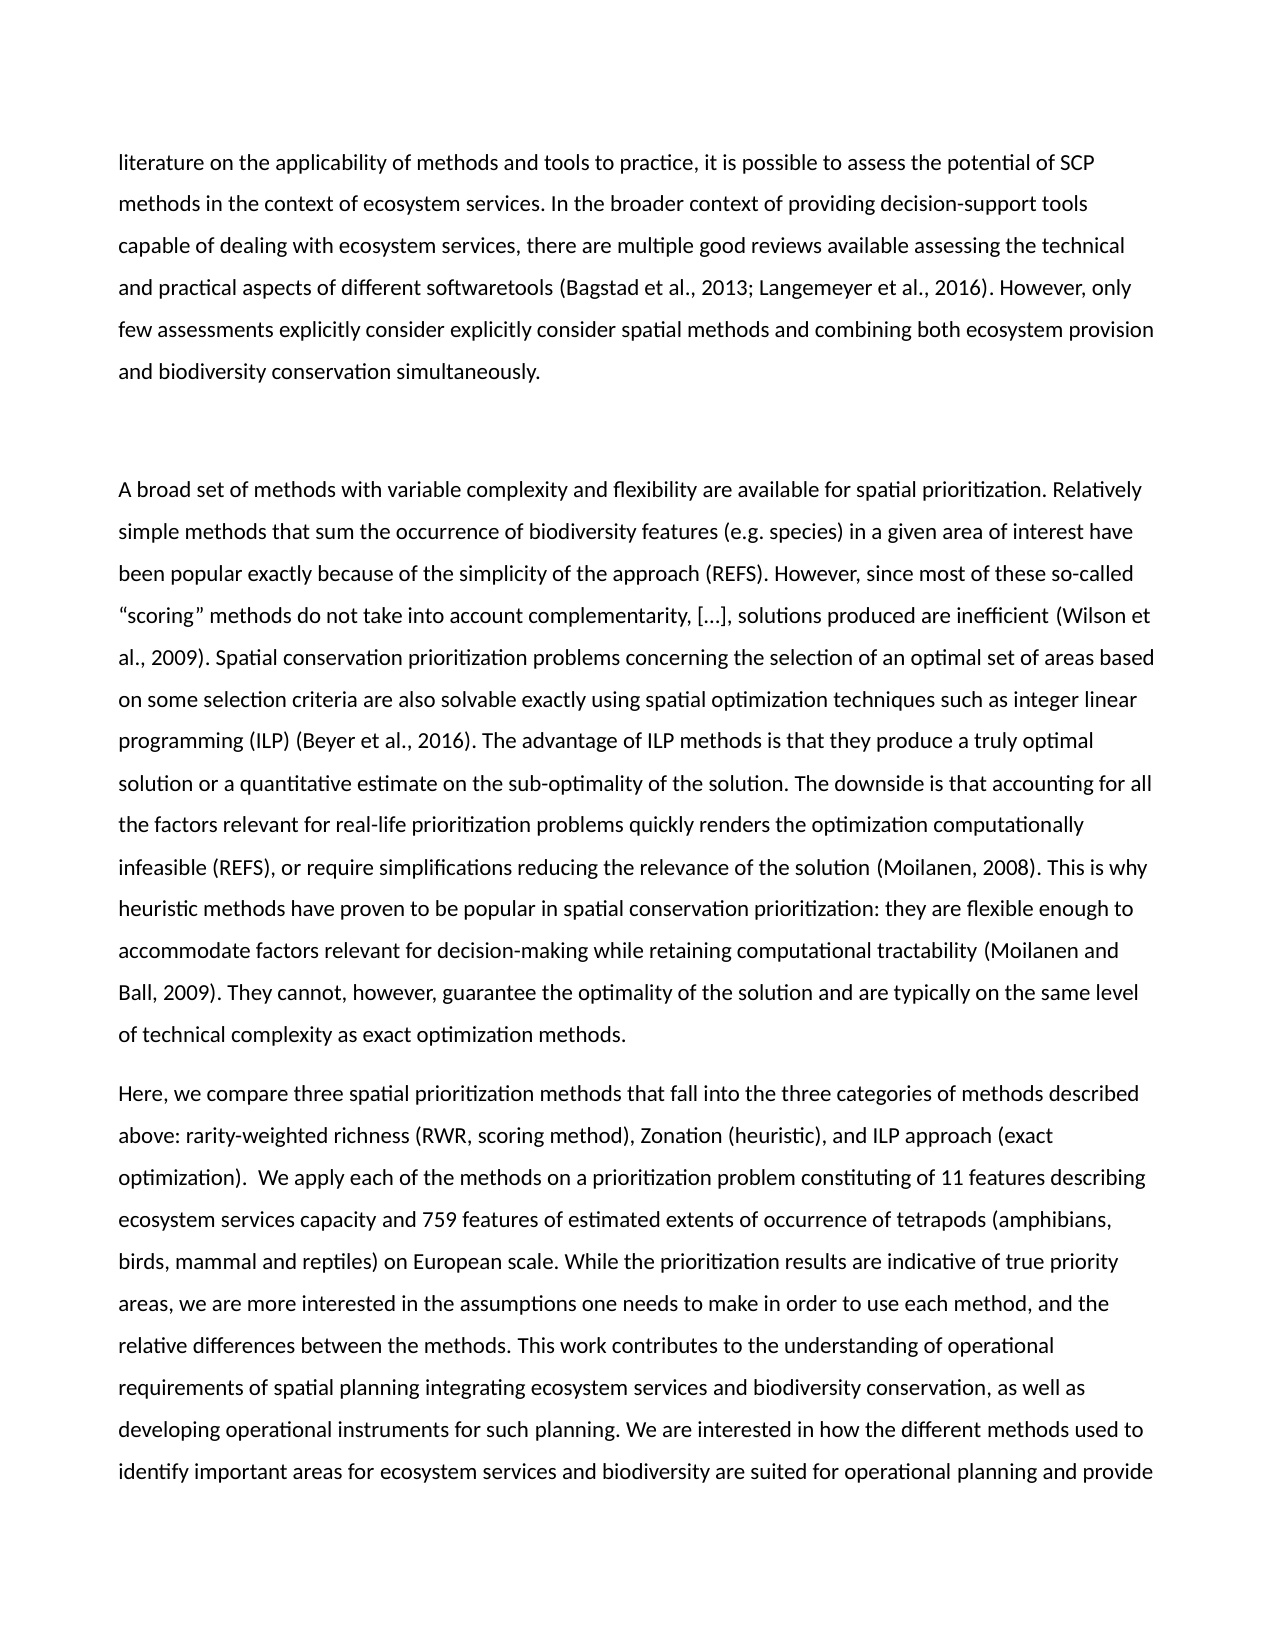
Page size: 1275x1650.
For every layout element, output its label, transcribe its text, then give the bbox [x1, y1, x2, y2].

text A broad set of methods with variable complexity and flexibility are available for spatial prioritization. Relatively simple methods that sum the occurrence of biodiversity features (e.g. species) in a given area of interest have been popular exactly because of the simplicity of the approach (REFS). However, since most of these so-called “scoring” methods do not take into account complementarity, […], solutions produced are inefficient (Wilson et al., 2009)⁠. Spatial conservation prioritization problems concerning the selection of an optimal set of areas based on some selection criteria are also solvable exactly using spatial optimization techniques such as integer linear programming (ILP) (Beyer et al., 2016)⁠. The advantage of ILP methods is that they produce a truly optimal solution or a quantitative estimate on the sub-optimality of the solution. The downside is that accounting for all the factors relevant for real-life prioritization problems quickly renders the optimization computationally infeasible (REFS), or require simplifications reducing the relevance of the solution (Moilanen, 2008)⁠. This is why heuristic methods have proven to be popular in spatial conservation prioritization: they are flexible enough to accommodate factors relevant for decision-making while retaining computational tractability (Moilanen and Ball, 2009)⁠. They cannot, however, guarantee the optimality of the solution and are typically on the same level of technical complexity as exact optimization methods. [118, 475, 1157, 1048]
text Here, we compare three spatial prioritization methods that fall into the three categories of methods described above: rarity-weighted richness (RWR, scoring method), Zonation (heuristic), and ILP approach (exact optimization). We apply each of the methods on a prioritization problem constituting of 11 features describing ecosystem services capacity and 759 features of estimated extents of occurrence of tetrapods (amphibians, birds, mammal and reptiles) on European scale. While the prioritization results are indicative of true priority areas, we are more interested in the assumptions one needs to make in order to use each method, and the relative differences between the methods. This work contributes to the understanding of operational requirements of spatial planning integrating ecosystem services and biodiversity conservation, as well as developing operational instruments for such planning. We are interested in how the different methods used to identify important areas for ecosystem services and biodiversity are suited for operational planning and provide [118, 1079, 1157, 1485]
text literature on the applicability of methods and tools to practice, it is possible to assess the potential of SCP methods in the context of ecosystem services. In the broader context of providing decision-support tools capable of dealing with ecosystem services, there are multiple good reviews available assessing the technical and practical aspects of different softwaretools (Bagstad et al., 2013; Langemeyer et al., 2016)⁠. However, only few assessments explicitly consider explicitly consider spatial methods and combining both ecosystem provision and biodiversity conservation simultaneously. [118, 148, 1157, 386]
